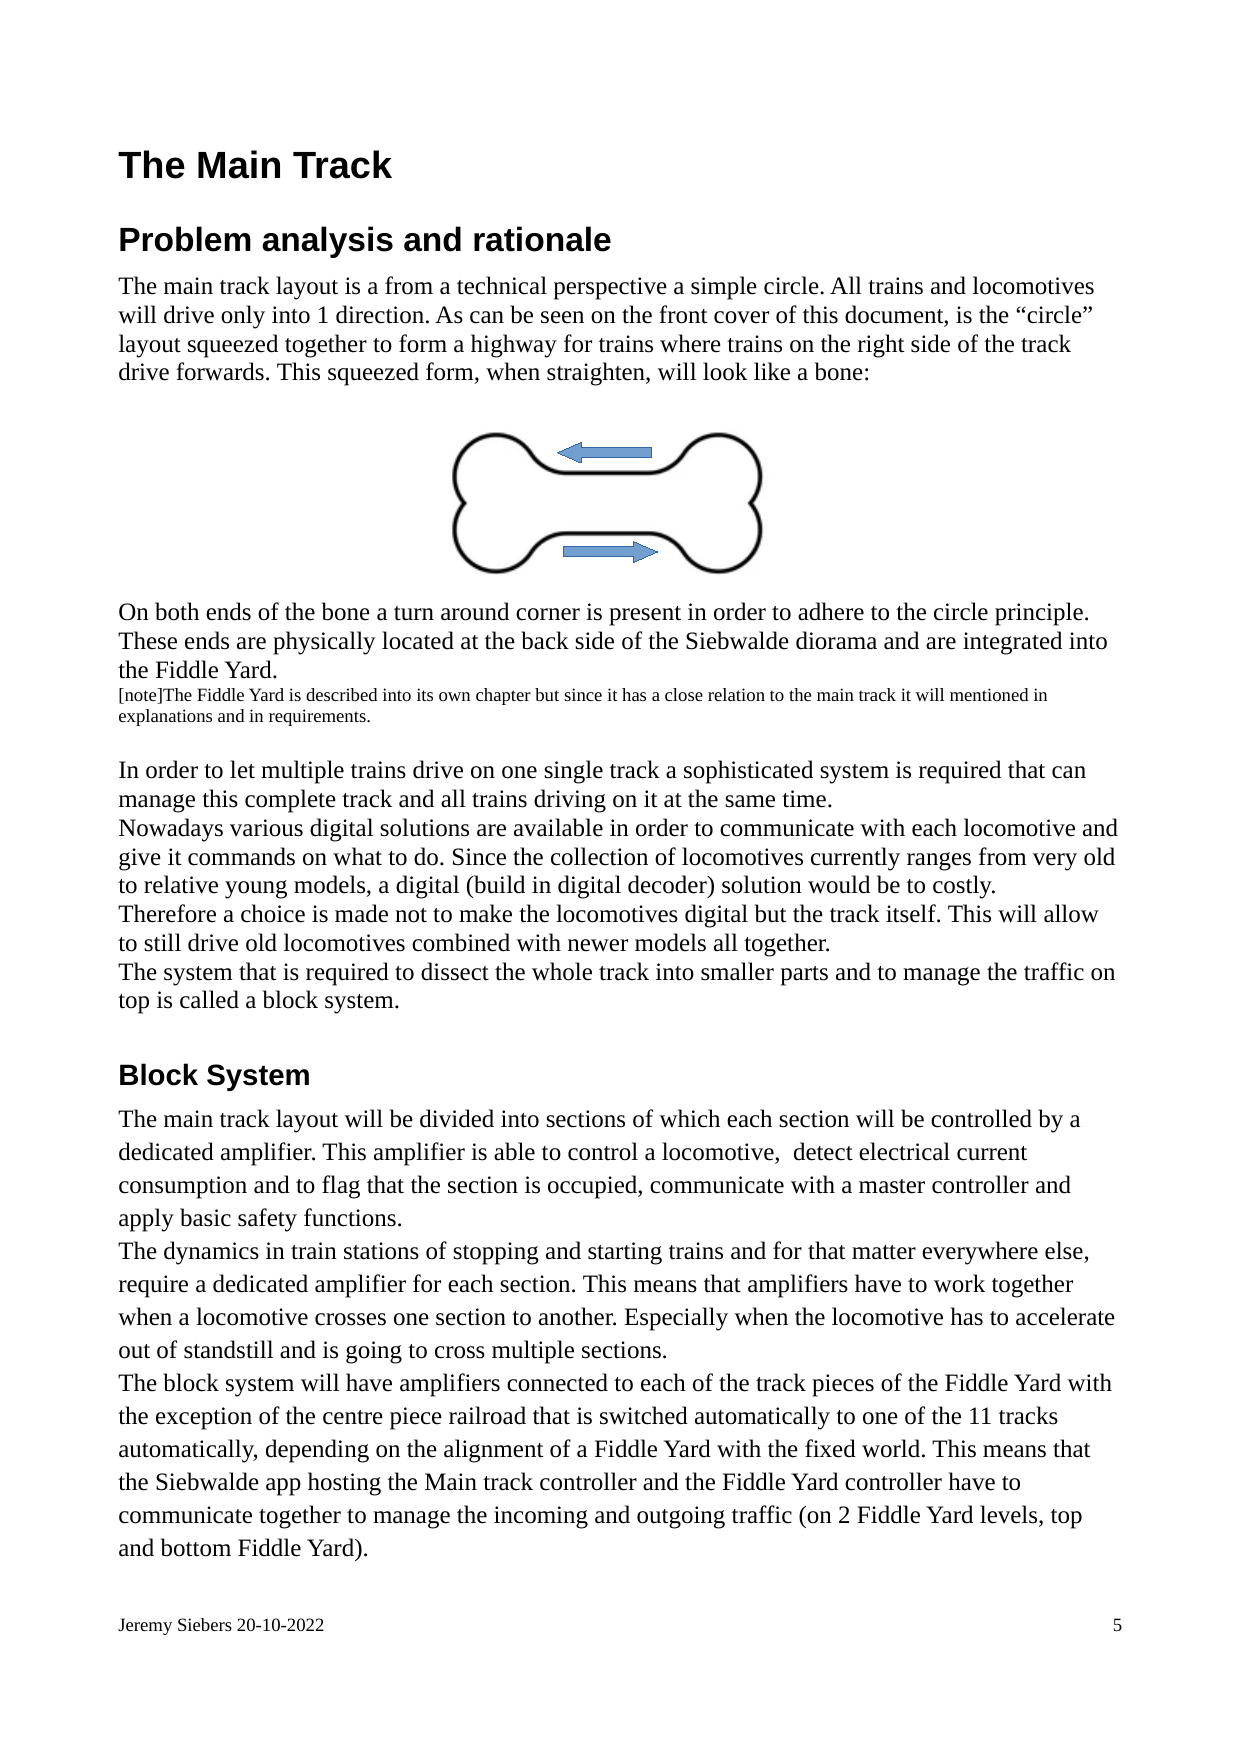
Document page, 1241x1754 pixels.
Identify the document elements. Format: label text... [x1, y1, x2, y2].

text These ends are physically located at the back side of the Siebwalde diorama and are integrated into the Fiddle Yard. [118, 626, 1122, 684]
text Therefore a choice is made not to make the locomotives digital but the track itself. This will allow to still drive old locomotives combined with newer models all together. [118, 899, 1122, 957]
subtitle Block System [118, 1058, 1122, 1091]
text [note]The Fiddle Yard is described into its own chapter but since it has a close relation to the main track it will mentioned in explanations and in requirements. [118, 684, 1122, 727]
text The main track layout will be divided into sections of which each section will be controlled by a dedicated amplifier. This amplifier is able to control a locomotive, detect electrical current consumption and to flag that the section is occupied, communicate with a master controller and apply basic safety functions. The dynamics in train stations of stopping and starting trains and for that matter everywhere else, require a dedicated amplifier for each section. This means that amplifiers have to work together when a locomotive crosses one section to another. Especially when the locomotive has to accelerate out of standstill and is going to cross multiple sections. The block system will have amplifiers connected to each of the track pieces of the Fiddle Yard with the exception of the centre piece railroad that is switched automatically to one of the 11 tracks automatically, depending on the alignment of a Fiddle Yard with the fixed world. This means that the Siebwalde app hosting the Main track controller and the Fiddle Yard controller have to communicate together to manage the incoming and outgoing traffic (on 2 Fiddle Yard levels, top and bottom Fiddle Yard). [118, 1104, 1122, 1562]
subtitle Problem analysis and rationale [118, 220, 1122, 259]
subtitle The Main Track [118, 143, 1122, 187]
text In order to let multiple trains drive on one single track a sophisticated system is required that can manage this complete track and all trains driving on it at the same time. [118, 756, 1122, 813]
text The system that is required to dissect the whole track into smaller parts and to manage the traffic on top is called a block system. [118, 957, 1122, 1014]
text Nowadays various digital solutions are available in order to communicate with each locomotive and give it commands on what to do. Since the collection of locomotives currently ranges from very old to relative young models, a digital (build in digital decoder) solution would be to costly. [118, 813, 1122, 899]
picture [404, 421, 811, 598]
text On both ends of the bone a turn around corner is present in order to adhere to the circle principle. [118, 415, 1122, 626]
text The main track layout is a from a technical perspective a simple circle. All trains and locomotives will drive only into 1 direction. As can be seen on the front cover of this document, is the “circle” layout squeezed together to form a highway for trains where trains on the right side of the track drive forwards. This squeezed form, when straighten, will look like a bone: [118, 271, 1122, 415]
